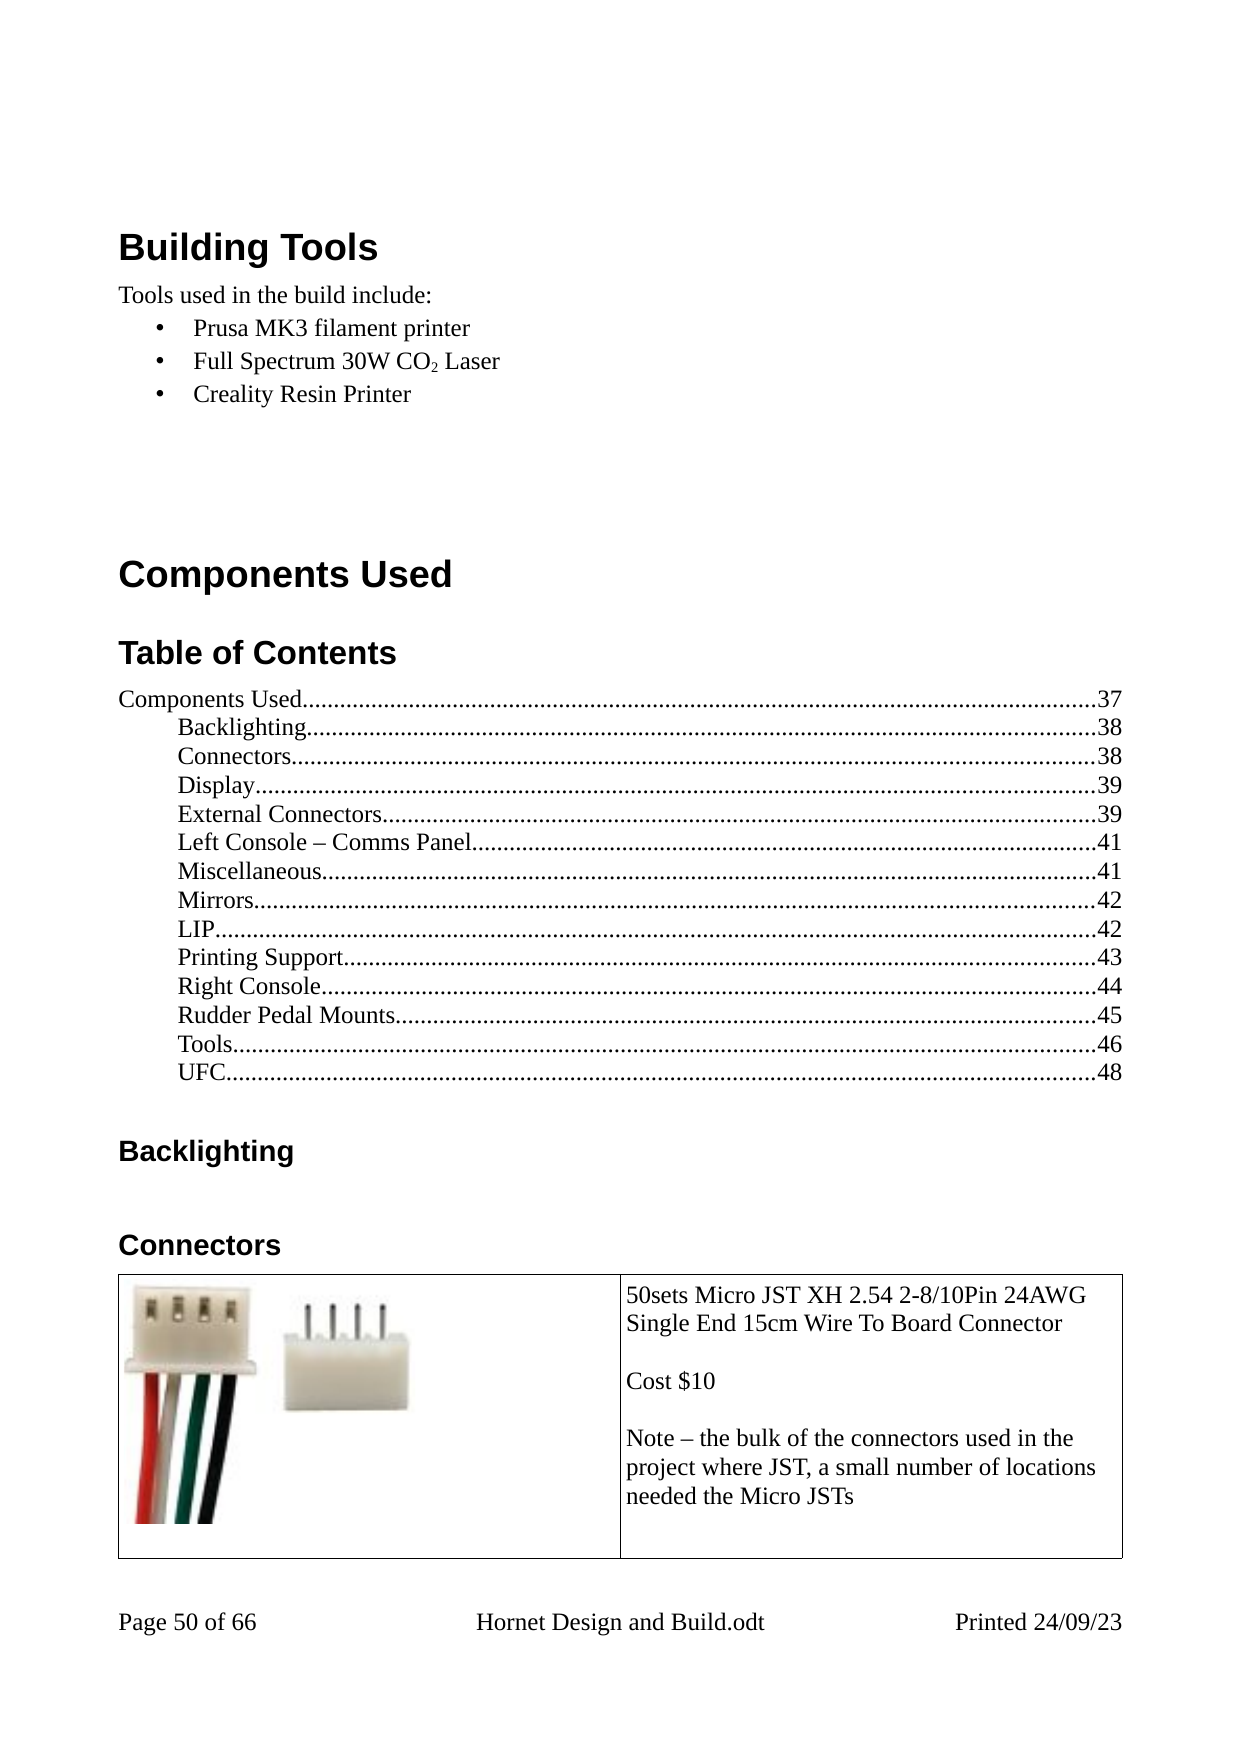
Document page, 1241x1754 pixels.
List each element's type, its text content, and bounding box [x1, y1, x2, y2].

text Printing Support 43 [177, 942, 1122, 971]
subtitle Connectors [118, 1228, 1122, 1261]
table_header [119, 1275, 620, 1558]
list Full Spectrum 30W CO2 Laser [156, 346, 1122, 375]
text Tools used in the build include: [118, 280, 1122, 309]
text Right Console 44 [177, 971, 1122, 1000]
text Display 39 [177, 770, 1122, 799]
text Tools 46 [177, 1029, 1122, 1057]
text Connectors 38 [177, 741, 1122, 770]
text UFC 48 [177, 1057, 1122, 1086]
subtitle Table of Contents [118, 633, 1122, 671]
list Creality Resin Printer [156, 379, 1122, 408]
subtitle Building Tools [118, 224, 1122, 268]
text Mirrors 42 [177, 885, 1122, 914]
table_header 50sets Micro JST XH 2.54 2-8/10Pin 24AWG Single End 15cm Wire To Board Connector Cost $10 Note – the bulk of the connectors used in the project where JST, a small number of locations needed the Micro JSTs [621, 1275, 1122, 1558]
text Left Console – Comms Panel 41 [177, 827, 1122, 856]
subtitle Components Used [118, 552, 1122, 595]
subtitle Backlighting [118, 1134, 1122, 1168]
text Backlighting 38 [177, 712, 1122, 741]
text Rudder Pedal Mounts 45 [177, 1000, 1122, 1029]
text External Connectors 39 [177, 799, 1122, 827]
text LIP 42 [177, 914, 1122, 942]
list Prusa MK3 filament printer [156, 313, 1122, 342]
text Components Used 37 [118, 684, 1122, 712]
text Miscellaneous 41 [177, 856, 1122, 885]
picture [123, 1279, 416, 1524]
